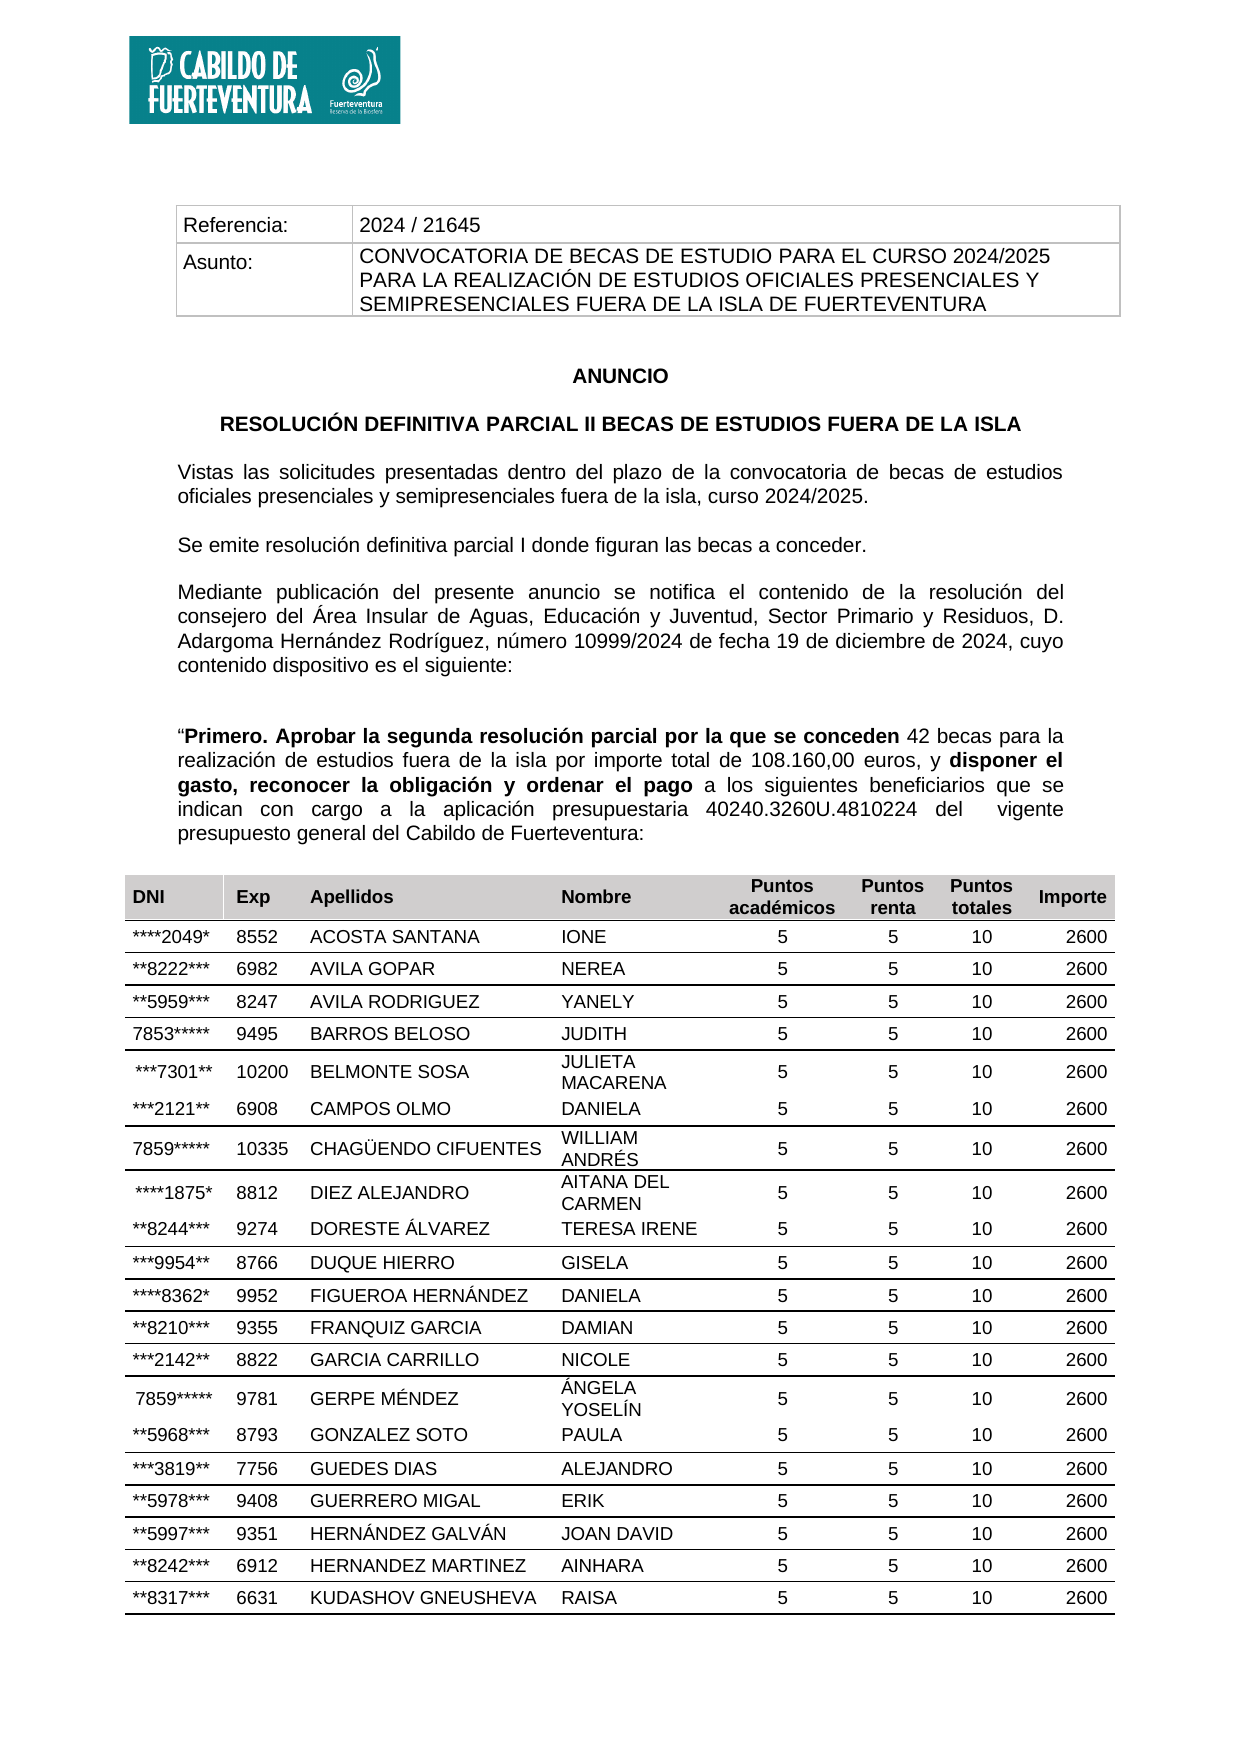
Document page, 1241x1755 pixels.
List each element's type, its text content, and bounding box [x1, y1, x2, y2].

table_cell 5 [838, 1486, 935, 1516]
table_cell 5 [706, 1127, 838, 1169]
table_cell IONE [552, 921, 706, 952]
table_cell DAMIAN [552, 1312, 706, 1343]
table_cell 7756 [224, 1453, 299, 1484]
table_cell 5 [838, 1582, 935, 1613]
table_cell 5 [838, 986, 935, 1016]
table_header Exp [224, 875, 299, 919]
table_cell 2600 [1016, 1550, 1115, 1581]
table_cell 5 [706, 1453, 838, 1484]
table_cell 2600 [1016, 1280, 1115, 1310]
table_cell **5959*** [125, 986, 223, 1016]
table_cell 5 [706, 986, 838, 1016]
table_cell JULIETA MACARENA [552, 1051, 706, 1090]
table_cell 10 [935, 921, 1016, 952]
table_cell BELMONTE SOSA [299, 1051, 552, 1090]
table_cell 8822 [224, 1344, 299, 1375]
table_cell 10 [935, 1486, 1016, 1516]
table_cell 10 [935, 1344, 1016, 1375]
table_cell GONZALEZ SOTO [299, 1417, 552, 1451]
table_cell HERNANDEZ MARTINEZ [299, 1550, 552, 1581]
table_cell 10 [935, 1171, 1016, 1211]
table_cell GUEDES DIAS [299, 1453, 552, 1484]
table_cell 9274 [224, 1211, 299, 1246]
table_cell GUERRERO MIGAL [299, 1486, 552, 1516]
table_cell 2600 [1016, 1127, 1115, 1169]
table_cell 9355 [224, 1312, 299, 1343]
table_cell 5 [838, 1211, 935, 1246]
table_cell 7853***** [125, 1018, 223, 1049]
text “Primero. Aprobar la segunda resolución parcial por la que se conceden 42 becas para la realización de estudios fuera de la isla por importe total de 108.160,00 euros, y disponer el gasto, reconocer la obligación y ordenar el pago a los siguientes beneficiarios que se indican con cargo a la aplicación presupuestaria 40240.3260U.4810224 del vigente presupuesto general del Cabildo de Fuerteventura: [177, 724, 1064, 845]
table_cell 2600 [1016, 1090, 1115, 1125]
table_cell FRANQUIZ GARCIA [299, 1312, 552, 1343]
table_cell 5 [838, 953, 935, 984]
table_cell ****1875* [125, 1171, 223, 1211]
table_cell 5 [838, 1344, 935, 1375]
table_cell ***2142** [125, 1344, 223, 1375]
table_cell 2600 [1016, 1518, 1115, 1548]
table_cell **8210*** [125, 1312, 223, 1343]
table_cell 2600 [1016, 1247, 1115, 1278]
table_cell CONVOCATORIA DE BECAS DE ESTUDIO PARA EL CURSO 2024/2025 PARA LA REALIZACIÓN DE ESTUDIOS OFICIALES PRESENCIALES Y SEMIPRESENCIALES FUERA DE LA ISLA DE FUERTEVENTURA [353, 244, 1119, 315]
table_cell GERPE MÉNDEZ [299, 1377, 552, 1417]
table_cell 5 [706, 1090, 838, 1125]
table_cell 2600 [1016, 1417, 1115, 1451]
table_cell 2600 [1016, 1344, 1115, 1375]
table_cell 5 [706, 1280, 838, 1310]
table_cell JUDITH [552, 1018, 706, 1049]
table_cell ***3819** [125, 1453, 223, 1484]
table_cell Asunto: [177, 244, 352, 315]
table_cell CHAGÜENDO CIFUENTES [299, 1127, 552, 1169]
table_cell 5 [838, 1247, 935, 1278]
table_cell PAULA [552, 1417, 706, 1451]
table_cell 5 [838, 1312, 935, 1343]
table_cell 10 [935, 1377, 1016, 1417]
table_cell DUQUE HIERRO [299, 1247, 552, 1278]
table_cell HERNÁNDEZ GALVÁN [299, 1518, 552, 1548]
table_cell 2600 [1016, 986, 1115, 1016]
table_header Nombre [552, 875, 706, 919]
table_cell ALEJANDRO [552, 1453, 706, 1484]
table_cell DORESTE ÁLVAREZ [299, 1211, 552, 1246]
table_cell 10 [935, 1018, 1016, 1049]
table_cell 6631 [224, 1582, 299, 1613]
table_cell 10 [935, 1211, 1016, 1246]
table_cell DIEZ ALEJANDRO [299, 1171, 552, 1211]
table_cell 5 [838, 1090, 935, 1125]
table_cell 5 [838, 1280, 935, 1310]
table_cell 2600 [1016, 1377, 1115, 1417]
table_cell 2600 [1016, 1018, 1115, 1049]
table_cell 6908 [224, 1090, 299, 1125]
table_cell 5 [706, 1518, 838, 1548]
table_cell **5968*** [125, 1417, 223, 1451]
table_cell NICOLE [552, 1344, 706, 1375]
table_cell 2600 [1016, 1453, 1115, 1484]
table_cell 2600 [1016, 1171, 1115, 1211]
table_cell DANIELA [552, 1090, 706, 1125]
table_cell 5 [706, 1247, 838, 1278]
table_cell ***9954** [125, 1247, 223, 1278]
table_cell 9351 [224, 1518, 299, 1548]
table_cell ***7301** [125, 1051, 223, 1090]
table_cell 10 [935, 1518, 1016, 1548]
table_cell 10 [935, 1090, 1016, 1125]
table_cell 5 [838, 1051, 935, 1090]
table_header Importe [1016, 875, 1115, 919]
table_cell 5 [706, 1051, 838, 1090]
text Vistas las solicitudes presentadas dentro del plazo de la convocatoria de becas de estudios oficiales presenciales y semipresenciales fuera de la isla, curso 2024/2025. [177, 460, 1064, 508]
table_cell 5 [706, 1211, 838, 1246]
table_cell ***2121** [125, 1090, 223, 1125]
table_cell 5 [706, 1344, 838, 1375]
table_cell **5978*** [125, 1486, 223, 1516]
table_header Apellidos [299, 875, 552, 919]
table_cell 8247 [224, 986, 299, 1016]
table_cell 10 [935, 1051, 1016, 1090]
table_cell 5 [838, 1127, 935, 1169]
table_cell 5 [838, 1171, 935, 1211]
table_cell GARCIA CARRILLO [299, 1344, 552, 1375]
table_cell ÁNGELA YOSELÍN [552, 1377, 706, 1417]
table_cell 2600 [1016, 1312, 1115, 1343]
table_cell WILLIAM ANDRÉS [552, 1127, 706, 1169]
table_cell 5 [706, 1582, 838, 1613]
table_cell 5 [706, 1171, 838, 1211]
table_cell 8766 [224, 1247, 299, 1278]
table_cell 10 [935, 1280, 1016, 1310]
table_cell 10 [935, 986, 1016, 1016]
table_cell 2600 [1016, 1486, 1115, 1516]
table_cell 10 [935, 1550, 1016, 1581]
table_cell 5 [706, 1312, 838, 1343]
table_cell 5 [838, 1377, 935, 1417]
table_cell 5 [706, 1377, 838, 1417]
table_cell ****2049* [125, 921, 223, 952]
table_cell AINHARA [552, 1550, 706, 1581]
table_cell GISELA [552, 1247, 706, 1278]
table_cell 9781 [224, 1377, 299, 1417]
table_cell 10 [935, 1417, 1016, 1451]
table_cell 10 [935, 1582, 1016, 1613]
table_cell 9952 [224, 1280, 299, 1310]
text Mediante publicación del presente anuncio se notifica el contenido de la resolución del consejero del Área Insular de Aguas, Educación y Juventud, Sector Primario y Residuos, D. Adargoma Hernández Rodríguez, número 10999/2024 de fecha 19 de diciembre de 2024, cuyo contenido dispositivo es el siguiente: [177, 580, 1064, 677]
table_cell DANIELA [552, 1280, 706, 1310]
table_cell 6982 [224, 953, 299, 984]
table_cell 5 [838, 1518, 935, 1548]
table_cell AITANA DEL CARMEN [552, 1171, 706, 1211]
table_header DNI [125, 875, 223, 919]
table_header 2024 / 21645 [353, 206, 1119, 242]
table_cell YANELY [552, 986, 706, 1016]
table_cell JOAN DAVID [552, 1518, 706, 1548]
table_cell 8552 [224, 921, 299, 952]
table_cell 5 [838, 1417, 935, 1451]
table_cell 5 [706, 1018, 838, 1049]
table_cell **8242*** [125, 1550, 223, 1581]
table_cell 6912 [224, 1550, 299, 1581]
table_header Puntos renta [838, 875, 935, 919]
table_cell 10 [935, 953, 1016, 984]
table_cell 10 [935, 1312, 1016, 1343]
table_cell BARROS BELOSO [299, 1018, 552, 1049]
table_cell **8317*** [125, 1582, 223, 1613]
table_cell NEREA [552, 953, 706, 984]
table_cell 10 [935, 1453, 1016, 1484]
text RESOLUCIÓN DEFINITIVA PARCIAL II BECAS DE ESTUDIOS FUERA DE LA ISLA [114, 412, 1126, 436]
table_cell 10 [935, 1247, 1016, 1278]
table_cell 2600 [1016, 1051, 1115, 1090]
table_cell **8244*** [125, 1211, 223, 1246]
table_cell 7859***** [125, 1377, 223, 1417]
table_cell 8812 [224, 1171, 299, 1211]
table_cell 5 [838, 1550, 935, 1581]
table_cell ERIK [552, 1486, 706, 1516]
table_cell ****8362* [125, 1280, 223, 1310]
table_cell RAISA [552, 1582, 706, 1613]
table_cell 8793 [224, 1417, 299, 1451]
table_cell 5 [838, 921, 935, 952]
table_cell 5 [838, 1453, 935, 1484]
subtitle ANUNCIO [114, 364, 1126, 388]
table_cell **5997*** [125, 1518, 223, 1548]
table_cell 10335 [224, 1127, 299, 1169]
table_cell CAMPOS OLMO [299, 1090, 552, 1125]
table_cell 9495 [224, 1018, 299, 1049]
table_cell FIGUEROA HERNÁNDEZ [299, 1280, 552, 1310]
table_header Puntos académicos [706, 875, 838, 919]
table_cell 5 [838, 1018, 935, 1049]
table_cell AVILA GOPAR [299, 953, 552, 984]
table_cell 5 [706, 1417, 838, 1451]
table_cell 10 [935, 1127, 1016, 1169]
table_cell 10200 [224, 1051, 299, 1090]
table_cell 5 [706, 953, 838, 984]
table_header Puntos totales [935, 875, 1016, 919]
table_cell 5 [706, 921, 838, 952]
text Se emite resolución definitiva parcial I donde figuran las becas a conceder. [177, 532, 1132, 556]
table_cell 2600 [1016, 1582, 1115, 1613]
table_cell 2600 [1016, 1211, 1115, 1246]
table_header Referencia: [177, 206, 352, 242]
table_cell AVILA RODRIGUEZ [299, 986, 552, 1016]
table_cell TERESA IRENE [552, 1211, 706, 1246]
table_cell 2600 [1016, 921, 1115, 952]
table_cell 9408 [224, 1486, 299, 1516]
table_cell **8222*** [125, 953, 223, 984]
table_cell 5 [706, 1550, 838, 1581]
table_cell 5 [706, 1486, 838, 1516]
table_cell 2600 [1016, 953, 1115, 984]
table_cell KUDASHOV GNEUSHEVA [299, 1582, 552, 1613]
table_cell 7859***** [125, 1127, 223, 1169]
table_cell ACOSTA SANTANA [299, 921, 552, 952]
